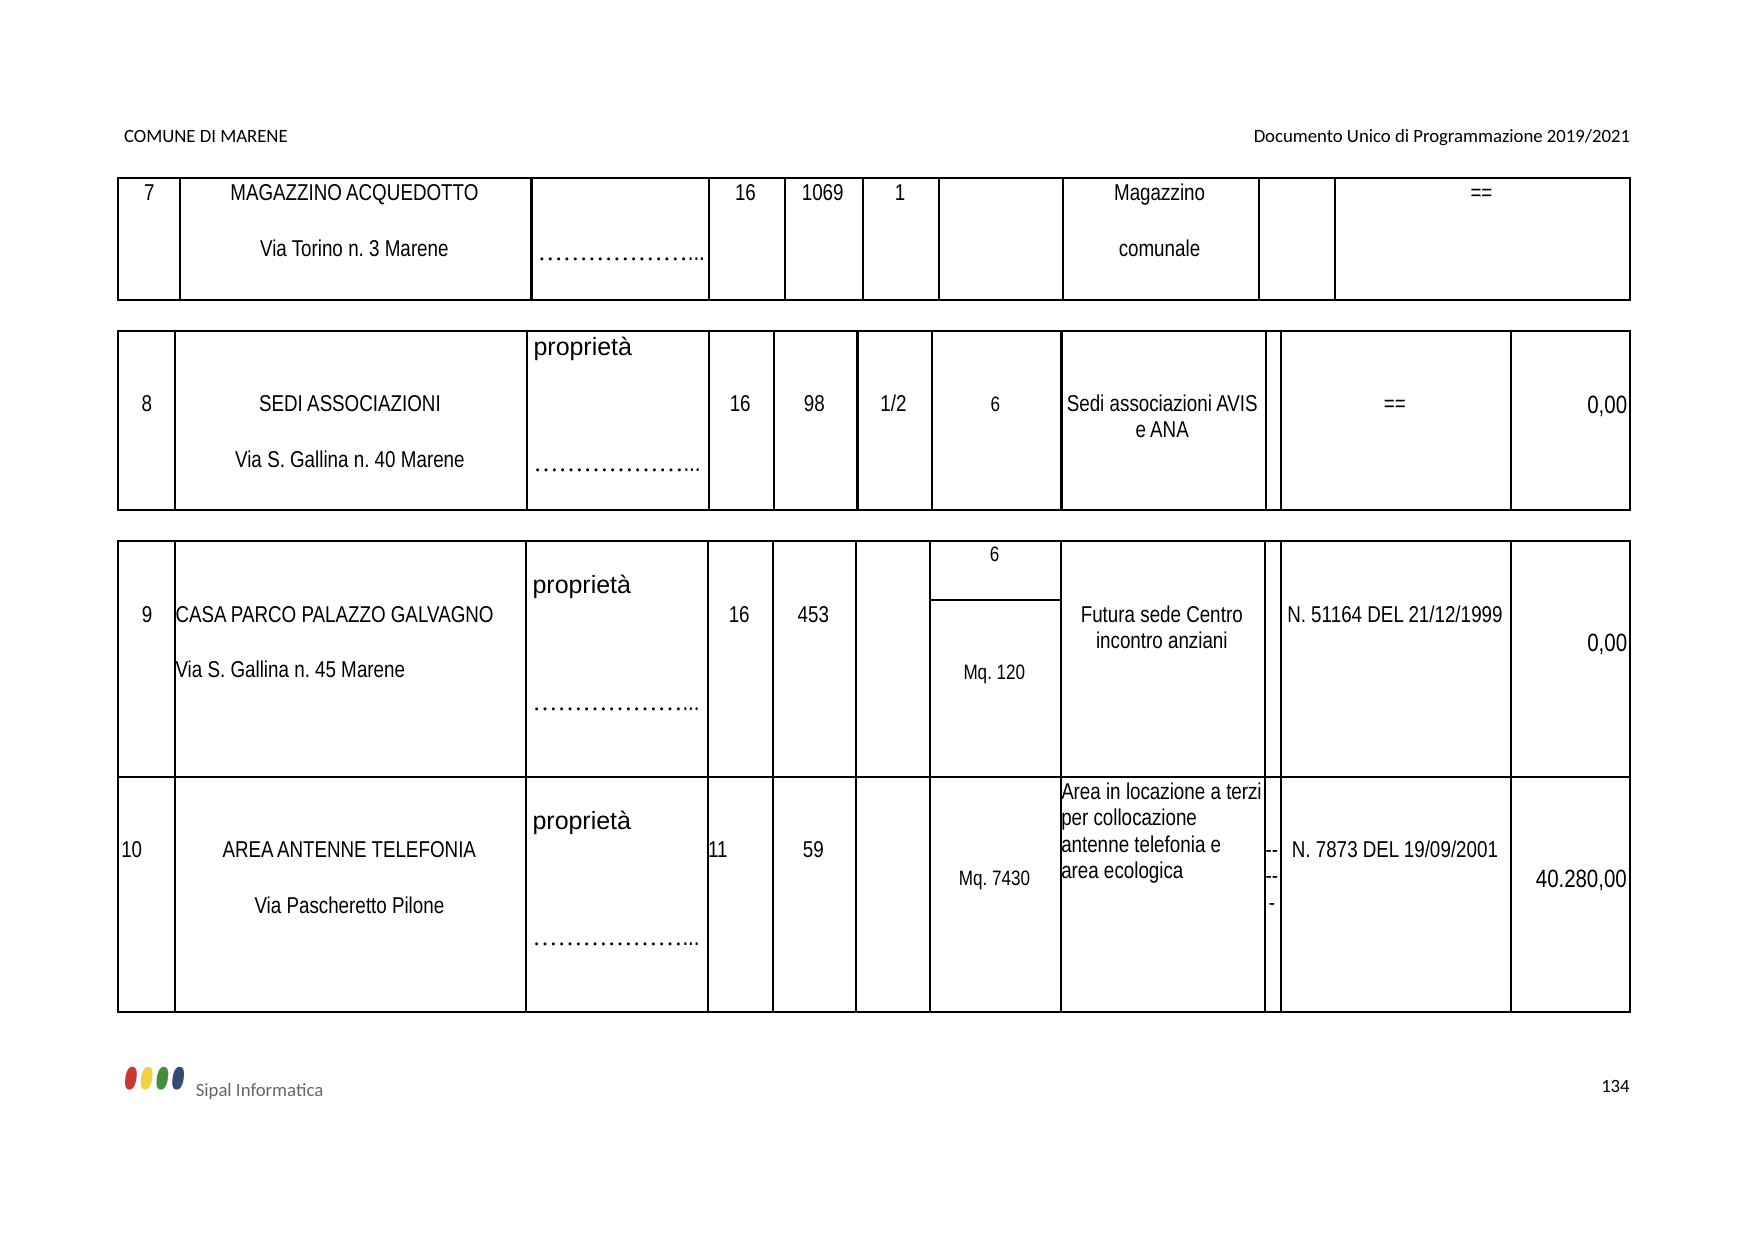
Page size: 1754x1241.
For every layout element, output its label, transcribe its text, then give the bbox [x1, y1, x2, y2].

table_header proprietà ………………... [527, 542, 707, 776]
table_header 453 [774, 542, 855, 776]
table_header 8 [119, 332, 174, 509]
table_cell MAGAZZINO ACQUEDOTTO Via Torino n. 3 Marene [181, 179, 530, 299]
table_cell Magazzino comunale [1064, 179, 1258, 299]
table_cell 1 [864, 179, 938, 299]
table_header 98 [775, 332, 856, 509]
table_header [857, 542, 929, 776]
table_cell 11 [709, 778, 772, 1011]
table_header 6 [933, 332, 1060, 509]
table_cell 7 [119, 179, 179, 299]
table_cell proprietà ………………... [527, 778, 707, 1011]
table_header 1/2 [859, 332, 931, 509]
table_header [1266, 542, 1280, 776]
table_cell == [1336, 179, 1629, 299]
table_header CASA PARCO PALAZZO GALVAGNO Via S. Gallina n. 45 Marene [176, 542, 525, 776]
table_header 0,00 [1512, 332, 1629, 509]
table_cell 59 [774, 778, 855, 1011]
table_header N. 51164 DEL 21/12/1999 [1282, 542, 1510, 776]
table_cell 10 [119, 778, 174, 1011]
table_header 0,00 [1512, 542, 1629, 776]
table_cell [1260, 179, 1334, 299]
table_cell 16 [710, 179, 784, 299]
table_cell [857, 778, 929, 1011]
table_header SEDI ASSOCIAZIONI Via S. Gallina n. 40 Marene [176, 332, 526, 509]
table_header 6 [931, 542, 1060, 599]
table_cell 40.280,00 [1512, 778, 1629, 1011]
table_header [1267, 332, 1280, 509]
table_cell ………………... [533, 179, 708, 299]
table_header Sedi associazioni AVIS e ANA [1063, 332, 1265, 509]
table_header proprietà ………………... [528, 332, 708, 509]
table_cell N. 7873 DEL 19/09/2001 [1282, 778, 1510, 1011]
table_header 9 [119, 542, 174, 776]
table_header == [1282, 332, 1510, 509]
table_header Futura sede Centro incontro anziani [1062, 542, 1264, 776]
table_header 16 [710, 332, 773, 509]
table_cell ----- [1266, 778, 1280, 1011]
table_cell AREA ANTENNE TELEFONIA Via Pascheretto Pilone [176, 778, 525, 1011]
table_cell [940, 179, 1062, 299]
table_header 16 [709, 542, 772, 776]
table_cell Mq. 7430 [931, 778, 1060, 1011]
table_cell 1069 [786, 179, 862, 299]
table_cell Mq. 120 [931, 601, 1060, 776]
table_cell Area in locazione a terzi per collocazione antenne telefonia e area ecologica [1062, 778, 1264, 1011]
